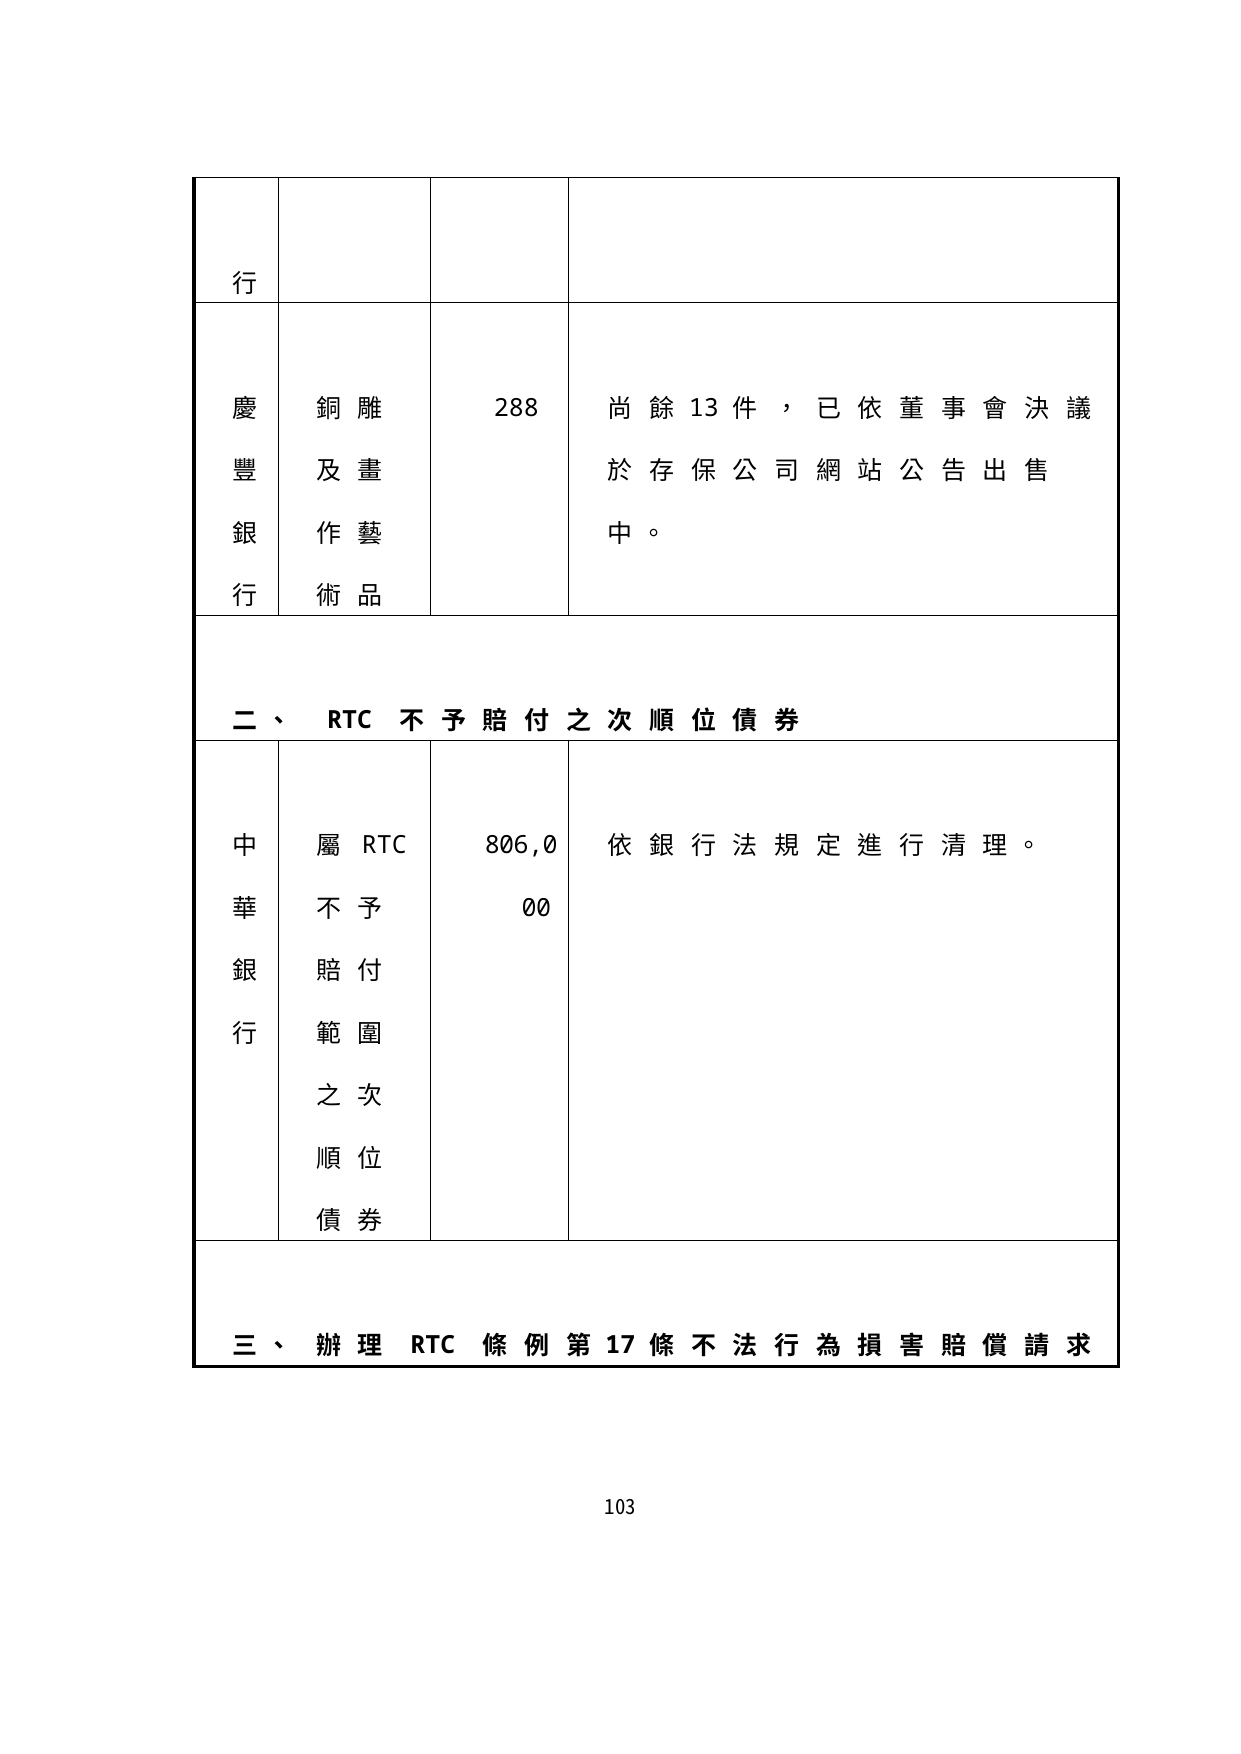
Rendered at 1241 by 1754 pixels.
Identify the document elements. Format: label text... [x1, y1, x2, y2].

table_cell 三、辦理RTC條例第17條不法行為損害賠償請求 [196, 1241, 1117, 1365]
table_cell [431, 178, 568, 302]
table_cell 尚餘13件，已依董事會決議於存保公司網站公告出售中。 [569, 303, 1117, 615]
table_cell 行 [196, 178, 278, 302]
table_cell 屬RTC不予賠付範圍之次順位債券 [279, 741, 430, 1240]
table_cell 二、RTC不予賠付之次順位債券 [196, 616, 1117, 740]
table_cell 銅雕及畫作藝術品 [279, 303, 430, 615]
table_cell 慶豐銀行 [196, 303, 278, 615]
table_cell [569, 178, 1117, 302]
table_cell 中華銀行 [196, 741, 278, 1240]
table_cell 依銀行法規定進行清理。 [569, 741, 1117, 1240]
table_cell 806,000 [431, 741, 568, 1240]
table_cell 288 [431, 303, 568, 615]
table_cell [279, 178, 430, 302]
